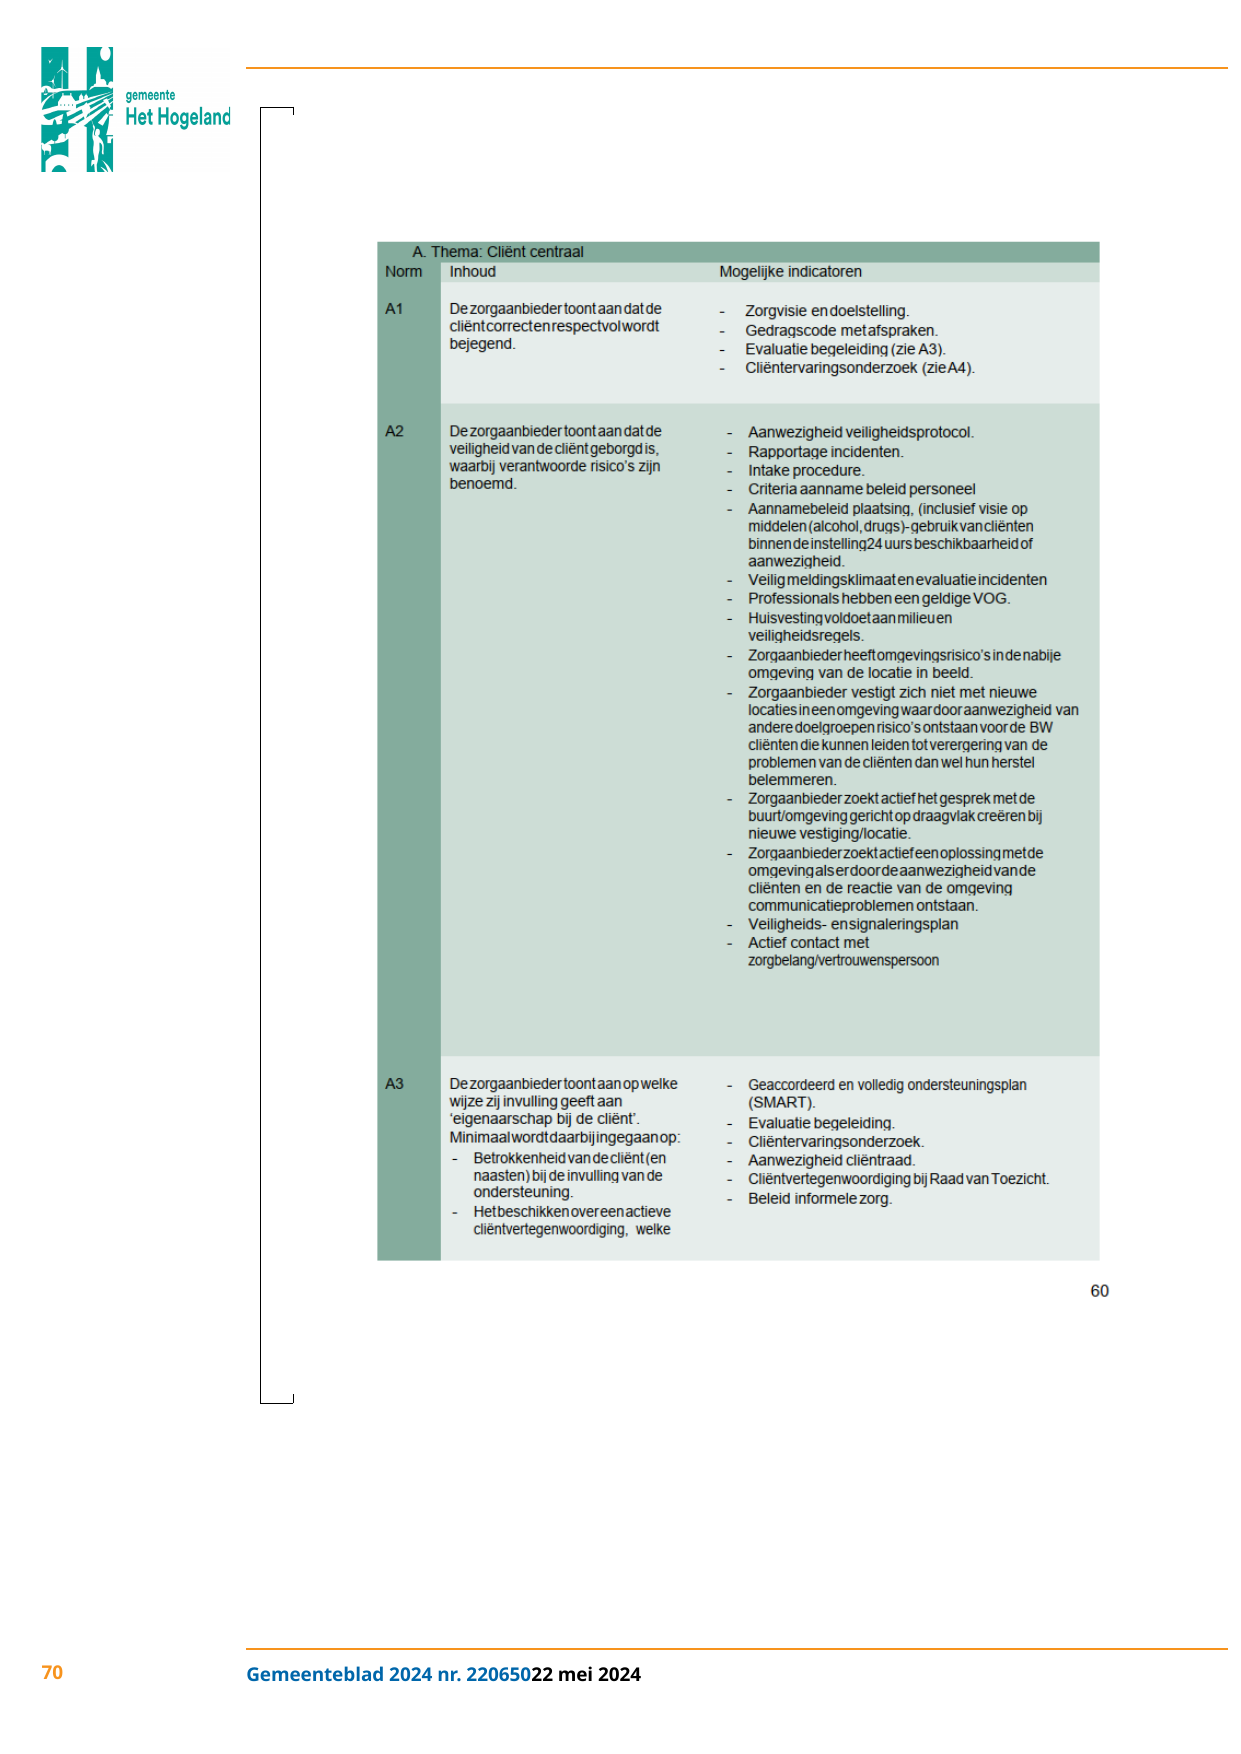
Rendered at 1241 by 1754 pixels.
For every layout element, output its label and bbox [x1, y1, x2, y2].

picture [268, 115, 1173, 1394]
picture [41, 47, 231, 172]
